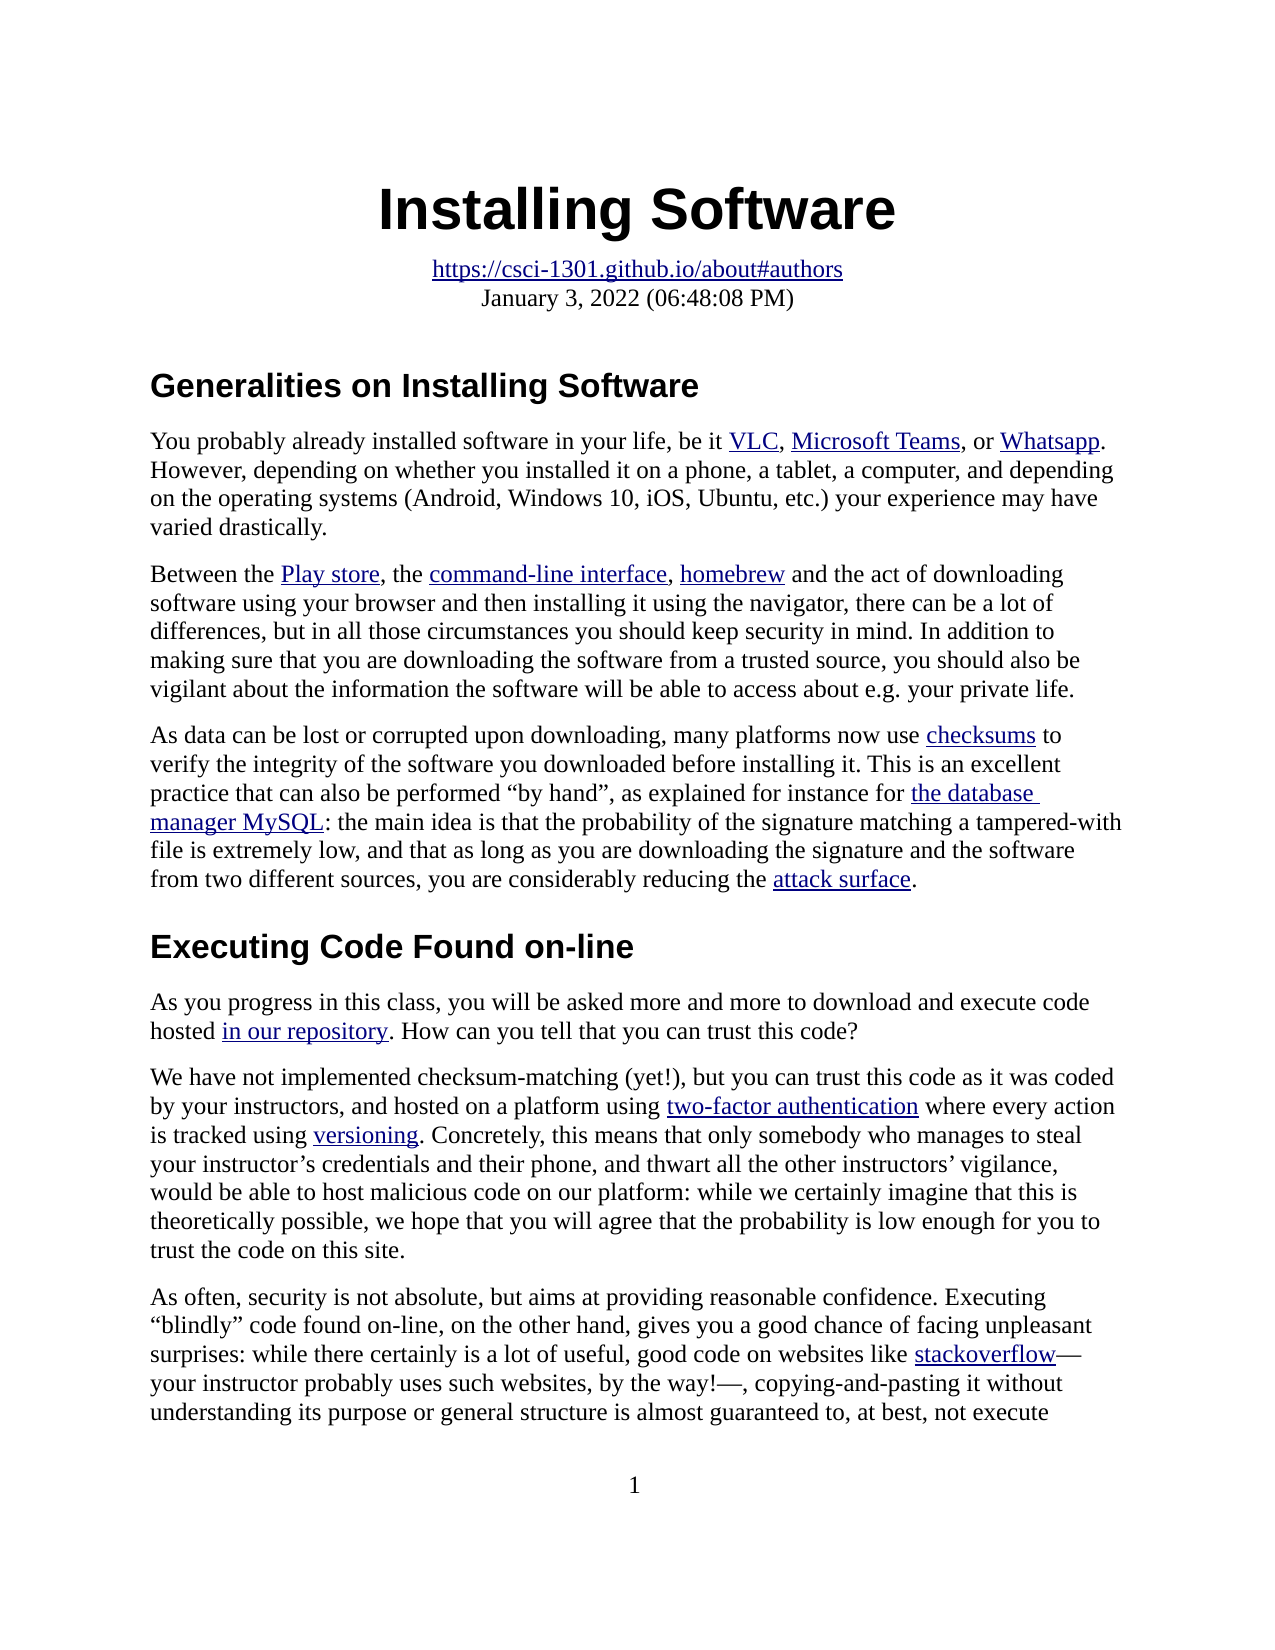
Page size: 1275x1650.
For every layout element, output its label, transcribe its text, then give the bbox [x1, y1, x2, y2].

text https://csci-1301.github.io/about#authors [150, 254, 1125, 283]
text As you progress in this class, you will be asked more and more to download and execute code hosted in our repository. How can you tell that you can trust this code? [150, 987, 1125, 1044]
text We have not implemented checksum-matching (yet!), but you can trust this code as it was coded by your instructors, and hosted on a platform using two-factor authentication where every action is tracked using versioning. Concretely, this means that only somebody who manages to steal your instructor’s credentials and their phone, and thwart all the other instructors’ vigilance, would be able to host malicious code on our platform: while we certainly imagine that this is theoretically possible, we hope that you will agree that the probability is low enough for you to trust the code on this site. [150, 1062, 1125, 1264]
text As data can be lost or corrupted upon downloading, many platforms now use checksums to verify the integrity of the software you downloaded before installing it. This is an excellent practice that can also be performed “by hand”, as explained for instance for the database manager MySQL: the main idea is that the probability of the signature matching a tampered-with file is extremely low, and that as long as you are downloading the signature and the software from two different sources, you are considerably reducing the attack surface. [150, 721, 1125, 893]
text Between the Play store, the command-line interface, homebrew and the act of downloading software using your browser and then installing it using the navigator, there can be a lot of differences, but in all those circumstances you should keep security in mind. In addition to making sure that you are downloading the software from a trusted source, you should also be vigilant about the information the software will be able to access about e.g. your private life. [150, 559, 1125, 703]
text January 3, 2022 (06:48:08 PM) [150, 283, 1125, 312]
text You probably already installed software in your life, be it VLC, Microsoft Teams, or Whatsapp. However, depending on whether you installed it on a phone, a tablet, a computer, and depending on the operating systems (Android, Windows 10, iOS, Ubuntu, etc.) your experience may have varied drastically. [150, 426, 1125, 541]
title Installing Software [150, 175, 1125, 242]
subtitle Executing Code Found on-line [150, 927, 1125, 966]
subtitle Generalities on Installing Software [150, 366, 1125, 404]
text As often, security is not absolute, but aims at providing reasonable confidence. Executing “blindly” code found on-line, on the other hand, gives you a good chance of facing unpleasant surprises: while there certainly is a lot of useful, good code on websites like stackoverflow—your instructor probably uses such websites, by the way!—, copying-and-pasting it without understanding its purpose or general structure is almost guaranteed to, at best, not execute [150, 1282, 1125, 1425]
